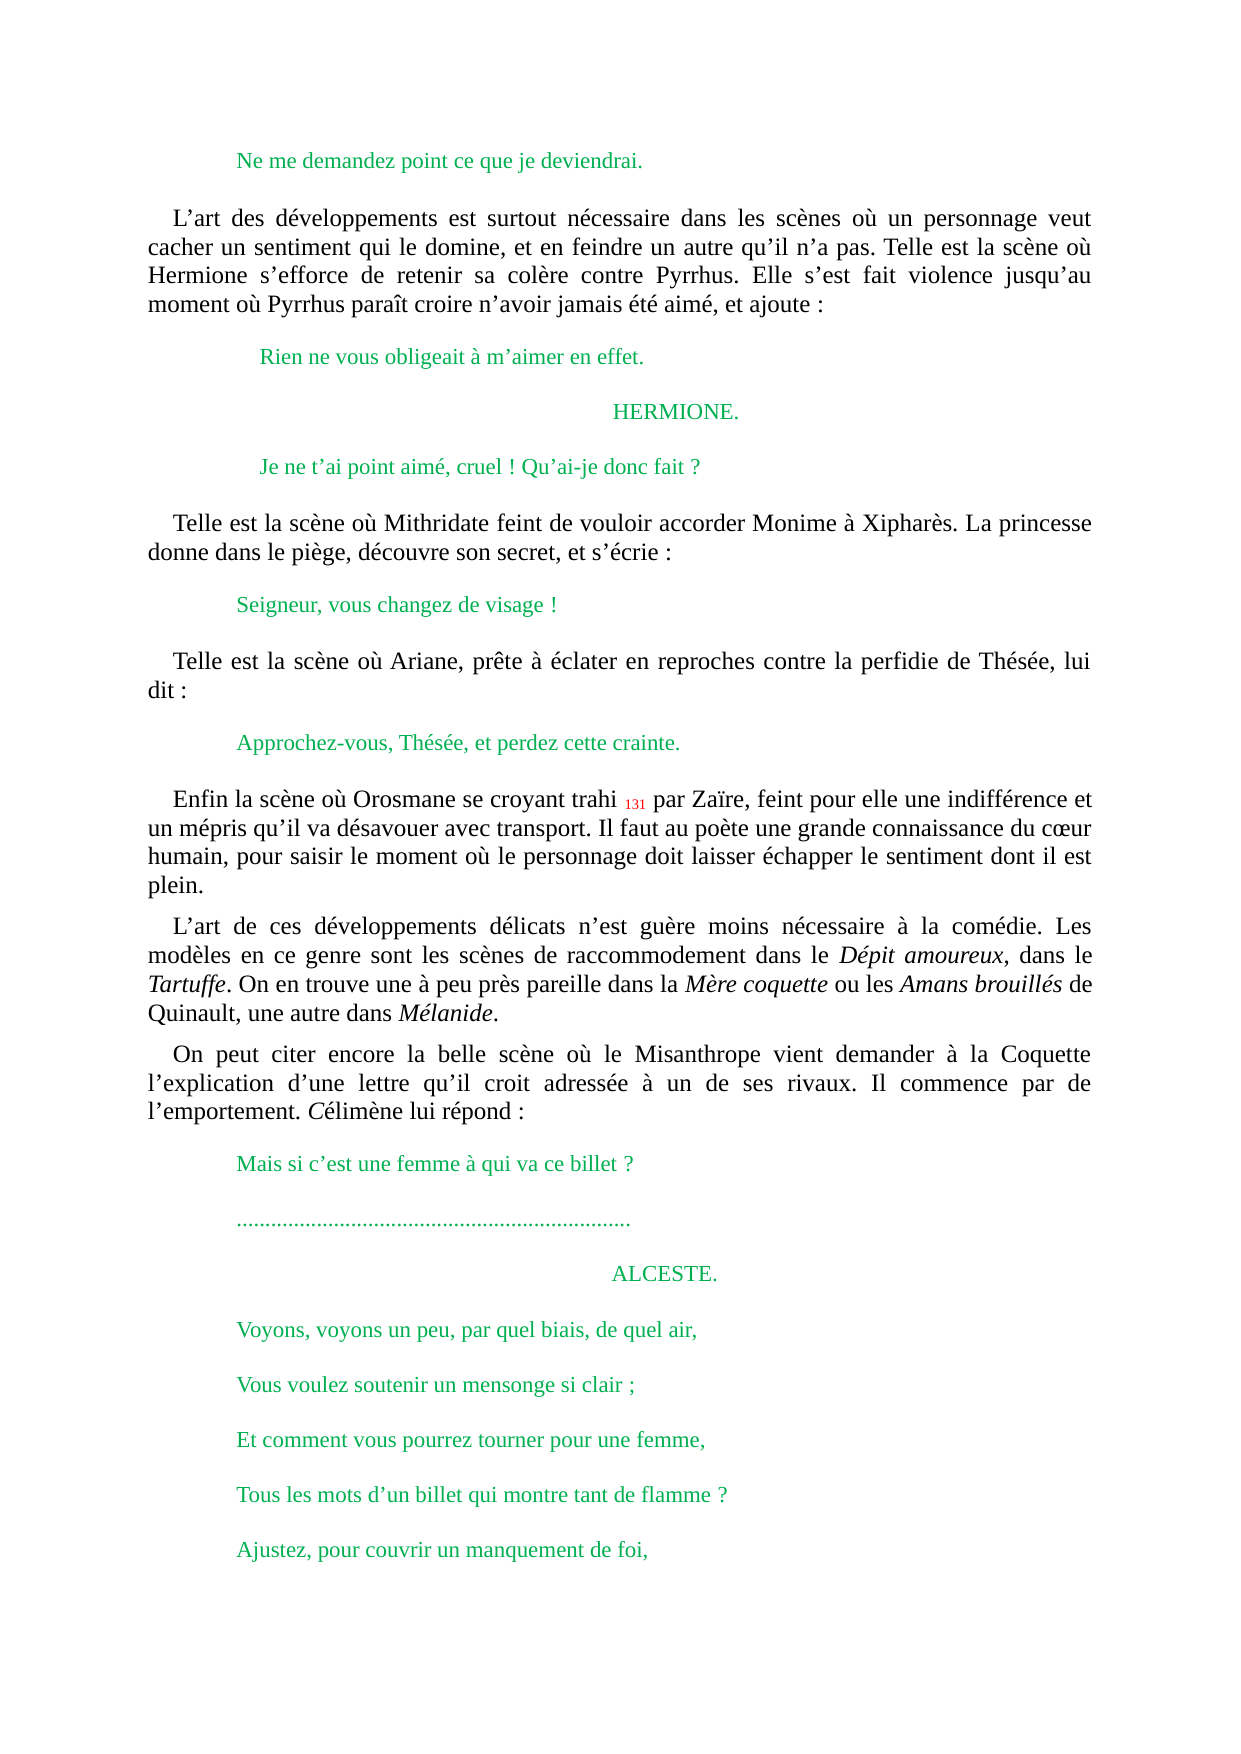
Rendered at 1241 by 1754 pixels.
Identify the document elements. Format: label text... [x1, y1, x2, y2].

text Je ne t’ai point aimé, cruel ! Qu’ai-je donc fait ? [236, 453, 1093, 479]
text ..................................................................... [236, 1205, 1093, 1232]
text Telle est la scène où Mithridate feint de vouloir accorder Monime à Xipharès. La princesse donne dans le piège, découvre son secret, et s’écrie : [148, 508, 1093, 566]
text Et comment vous pourrez tourner pour une femme, [236, 1426, 1093, 1452]
text On peut citer encore la belle scène où le Misanthrope vient demander à la Coquette l’explication d’une lettre qu’il croit adressée à un de ses rivaux. Il commence par de l’emportement. Célimène lui répond : [148, 1039, 1093, 1125]
text Voyons, voyons un peu, par quel biais, de quel air, [236, 1316, 1093, 1342]
text Rien ne vous obligeait à m’aimer en effet. [236, 343, 1093, 369]
text Mais si c’est une femme à qui va ce billet ? [236, 1150, 1093, 1176]
text Seigneur, vous changez de visage ! [236, 591, 1093, 617]
text L’art de ces développements délicats n’est guère moins nécessaire à la comédie. Les modèles en ce genre sont les scènes de raccommodement dans le Dépit amoureux, dans le Tartuffe. On en trouve une à peu près pareille dans la Mère coquette ou les Amans brouillés de Quinault, une autre dans Mélanide. [148, 911, 1093, 1026]
text Ne me demandez point ce que je deviendrai. [236, 148, 1093, 174]
text Ajustez, pour couvrir un manquement de foi, [236, 1537, 1093, 1563]
text Approchez-vous, Thésée, et perdez cette crainte. [236, 729, 1093, 755]
text L’art des développements est surtout nécessaire dans les scènes où un personnage veut cacher un sentiment qui le domine, et en feindre un autre qu’il n’a pas. Telle est la scène où Hermione s’efforce de retenir sa colère contre Pyrrhus. Elle s’est fait violence jusqu’au moment où Pyrrhus paraît croire n’avoir jamais été aimé, et ajoute : [148, 203, 1093, 318]
text Vous voulez soutenir un mensonge si clair ; [236, 1371, 1093, 1397]
text Enfin la scène où Orosmane se croyant trahi 131 par Zaïre, feint pour elle une indifférence et un mépris qu’il va désavouer avec transport. Il faut au poète une grande connaissance du cœur humain, pour saisir le moment où le personnage doit laisser échapper le sentiment dont il est plein. [148, 784, 1093, 899]
text Tous les mots d’un billet qui montre tant de flamme ? [236, 1481, 1093, 1508]
text ALCESTE. [236, 1261, 1093, 1287]
text Telle est la scène où Ariane, prête à éclater en reproches contre la perfidie de Thésée, lui dit : [148, 646, 1093, 704]
text HERMIONE. [236, 398, 1093, 424]
